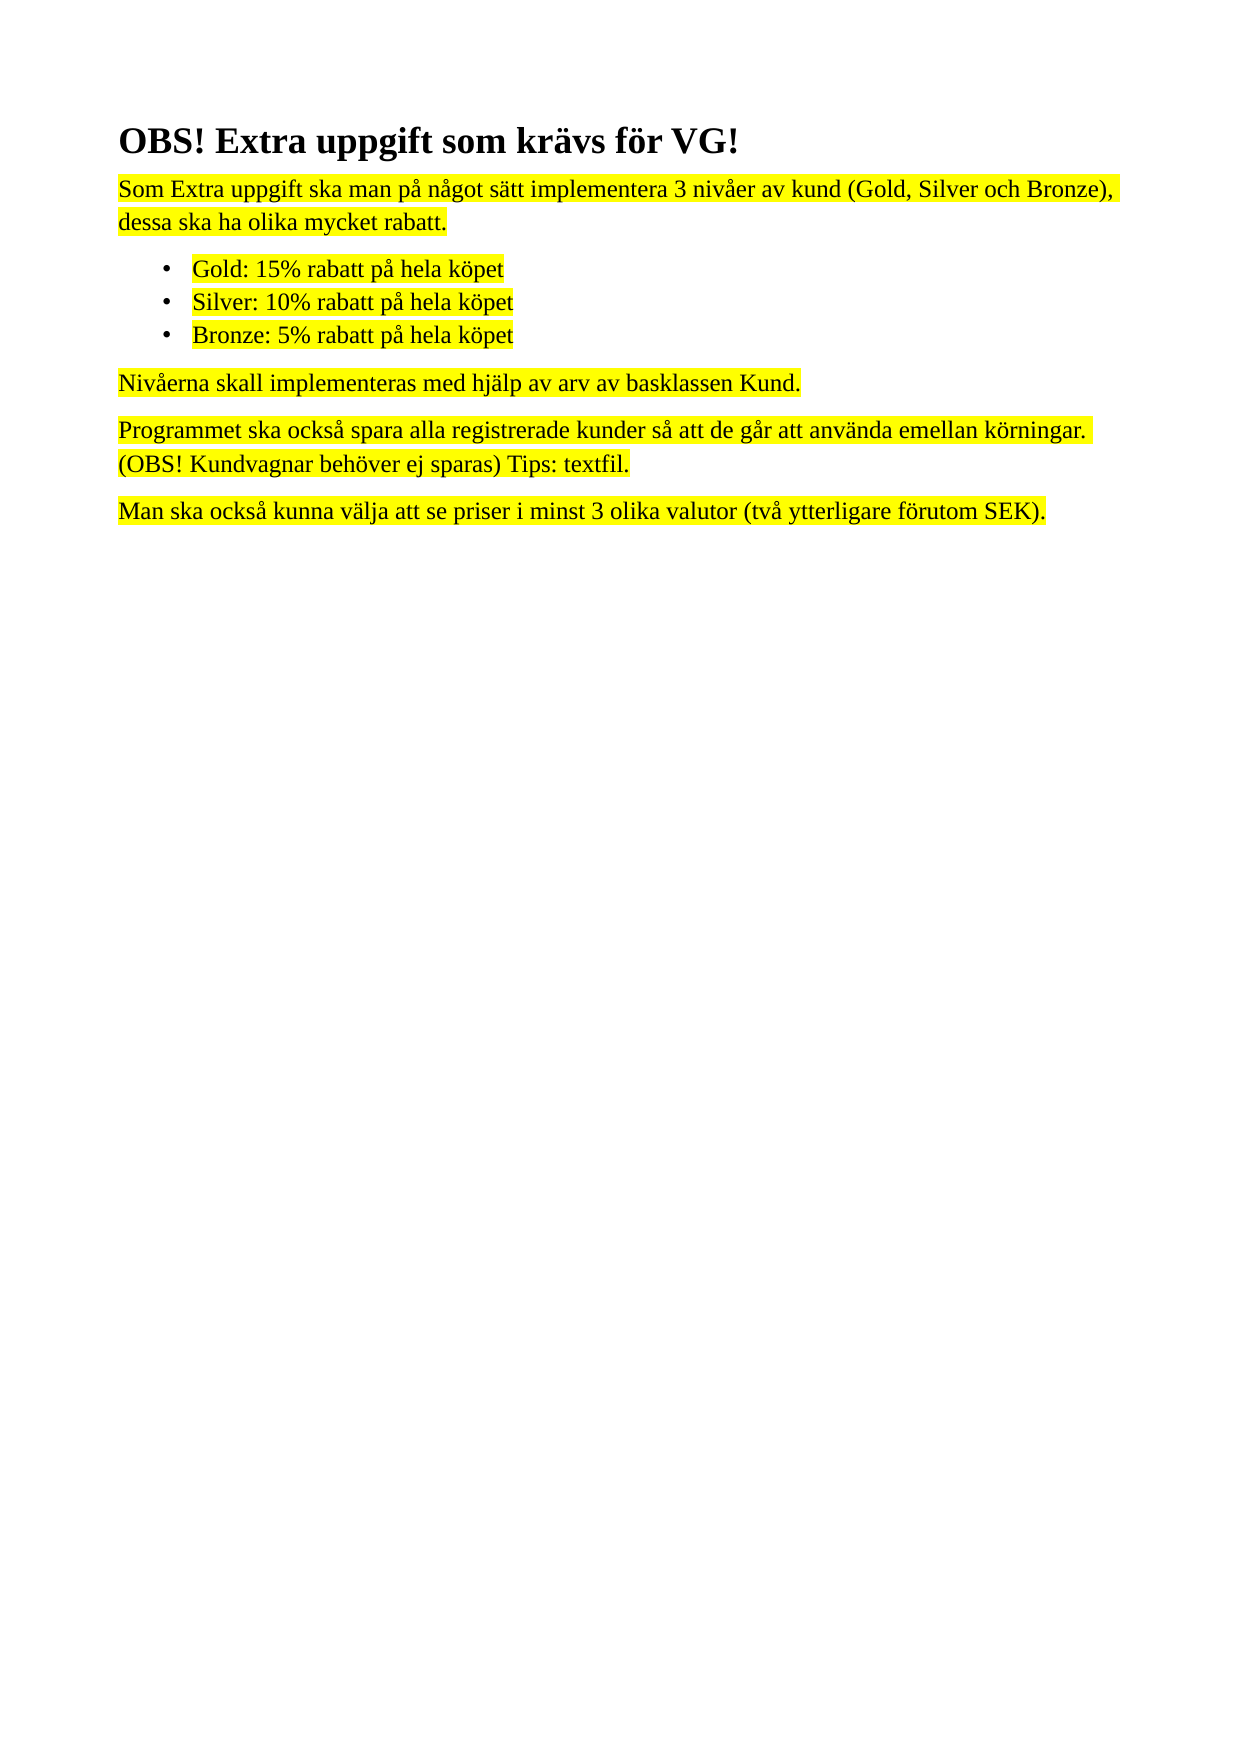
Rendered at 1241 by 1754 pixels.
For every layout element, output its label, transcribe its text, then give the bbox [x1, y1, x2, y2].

list Silver: 10% rabatt på hela köpet [162, 287, 1122, 316]
text Som Extra uppgift ska man på något sätt implementera 3 nivåer av kund (Gold, Silver och Bronze), dessa ska ha olika mycket rabatt. [118, 174, 1122, 236]
list Bronze: 5% rabatt på hela köpet [162, 320, 1122, 349]
text Programmet ska också spara alla registrerade kunder så att de går att använda emellan körningar. (OBS! Kundvagnar behöver ej sparas) Tips: textfil. [118, 416, 1122, 477]
subtitle OBS! Extra uppgift som krävs för VG! [118, 118, 1122, 161]
list Gold: 15% rabatt på hela köpet [162, 254, 1122, 283]
text Man ska också kunna välja att se priser i minst 3 olika valutor (två ytterligare förutom SEK). [118, 496, 1122, 525]
text Nivåerna skall implementeras med hjälp av arv av basklassen Kund. [118, 368, 1122, 397]
